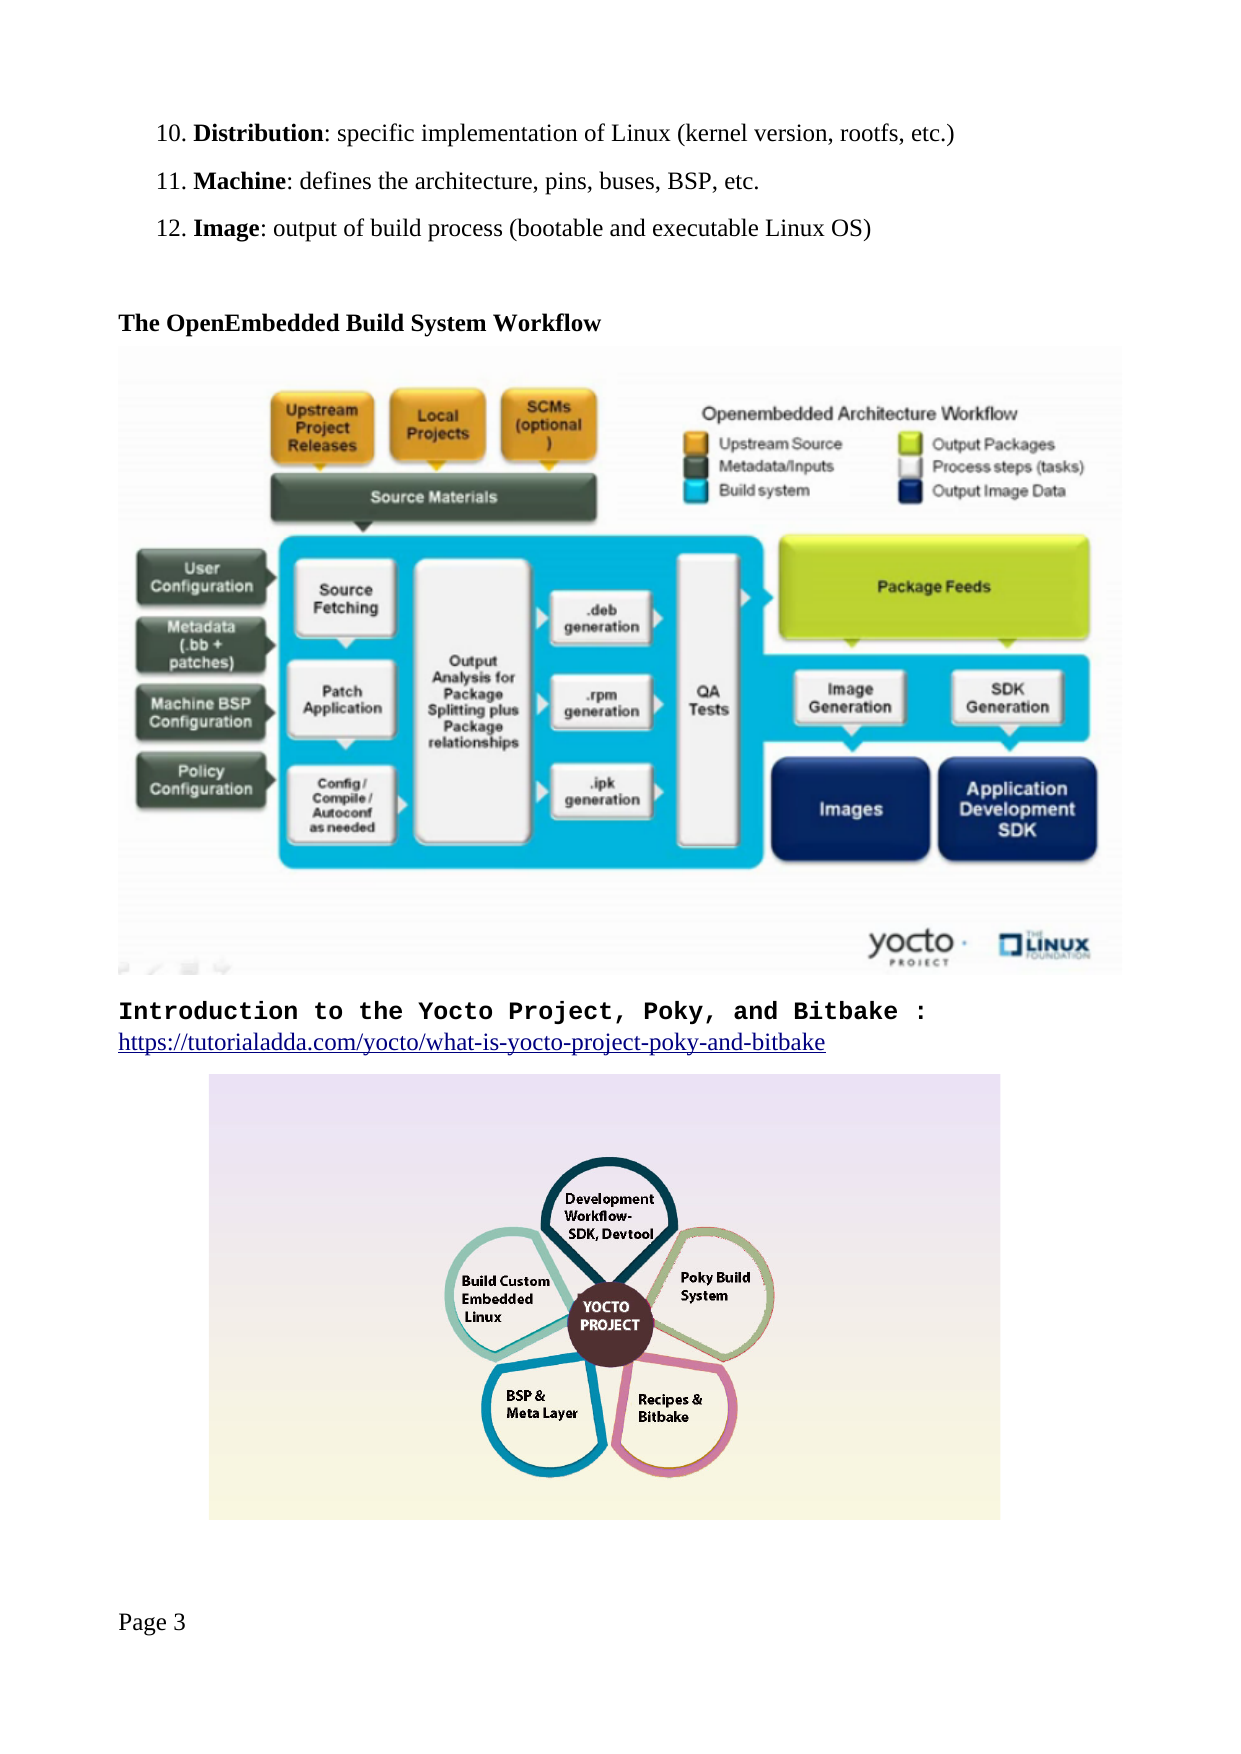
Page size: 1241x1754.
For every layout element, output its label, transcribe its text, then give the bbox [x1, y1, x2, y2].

text The OpenEmbedded Build System Workflow [118, 308, 1122, 337]
list Machine: defines the architecture, pins, buses, BSP, etc. [156, 166, 1122, 194]
picture [208, 1074, 1001, 1520]
text https://tutorialadda.com/yocto/what-is-yocto-project-poky-and-bitbake [118, 1027, 1122, 1055]
list Distribution: specific implementation of Linux (kernel version, rootfs, etc.) [156, 118, 1122, 147]
list Image: output of build process (bootable and executable Linux OS) [156, 213, 1122, 242]
picture [118, 346, 1123, 975]
text Introduction to the Yocto Project, Poky, and Bitbake : [118, 998, 1122, 1027]
